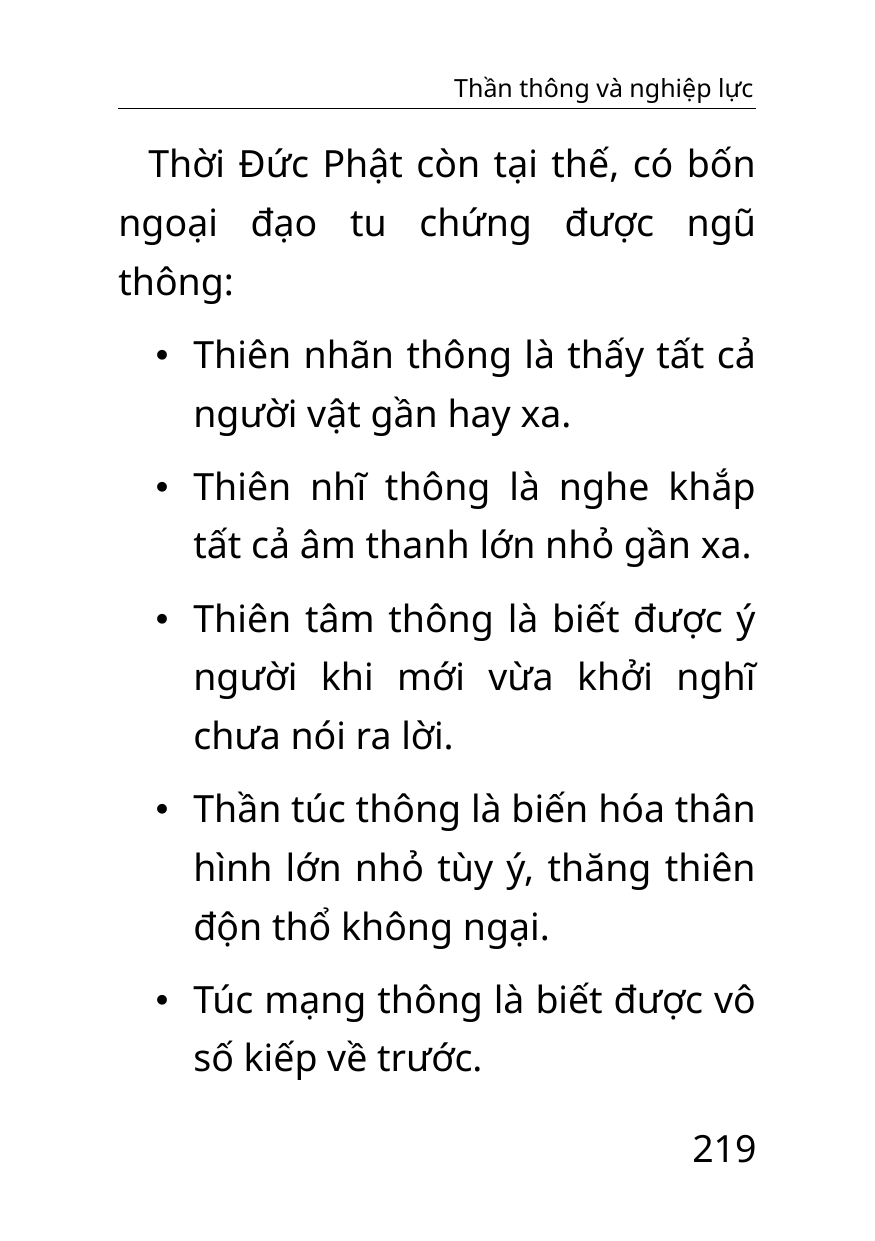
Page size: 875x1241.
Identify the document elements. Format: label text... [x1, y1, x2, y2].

list Thiên nhãn thông là thấy tất cả người vật gần hay xa. [156, 328, 756, 438]
list Thiên tâm thông là biết được ý người khi mới vừa khởi nghĩ chưa nói ra lời. [156, 592, 756, 760]
list Thần túc thông là biến hóa thân hình lớn nhỏ tùy ý, thăng thiên độn thổ không ngại. [156, 782, 756, 951]
list Thiên nhĩ thông là nghe khắp tất cả âm thanh lớn nhỏ gần xa. [156, 460, 756, 570]
text Thời Đức Phật còn tại thế, có bốn ngoại đạo tu chứng được ngũ thông: [118, 138, 756, 306]
list Túc mạng thông là biết được vô số kiếp về trước. [156, 973, 756, 1083]
